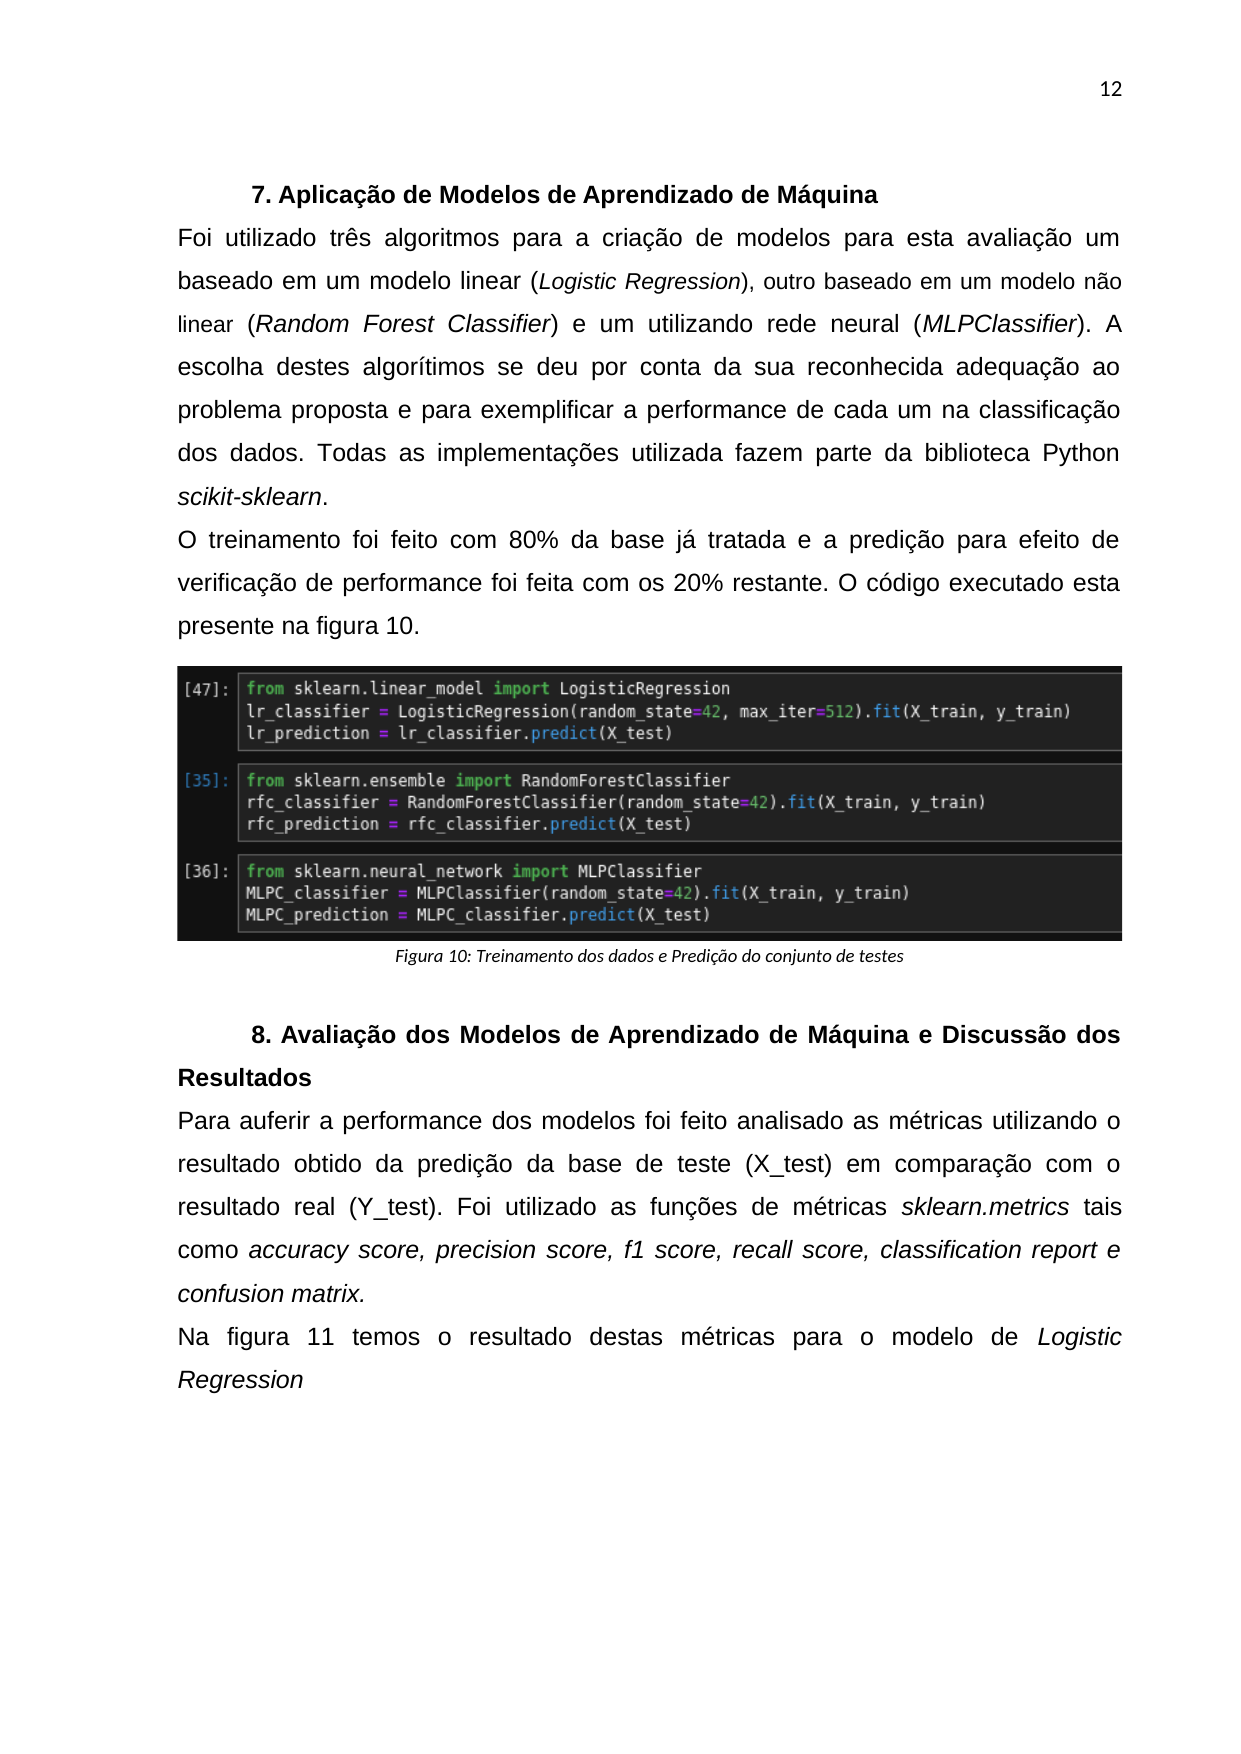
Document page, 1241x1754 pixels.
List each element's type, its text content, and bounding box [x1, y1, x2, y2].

text Para auferir a performance dos modelos foi feito analisado as métricas utilizando o resultado obtido da predição da base de teste (X_test) em comparação com o resultado real (Y_test). Foi utilizado as funções de métricas sklearn.metrics tais como accuracy score, precision score, f1 score, recall score, classification report e confusion matrix. [177, 1106, 1122, 1307]
text Na figura 11 temos o resultado destas métricas para o modelo de Logistic Regression [177, 1322, 1122, 1393]
subtitle 8. Avaliação dos Modelos de Aprendizado de Máquina e Discussão dos Resultados [177, 1020, 1122, 1092]
text Figura 10: Treinamento dos dados e Predição do conjunto de testes [177, 941, 1122, 967]
text O treinamento foi feito com 80% da base já tratada e a predição para efeito de verificação de performance foi feita com os 20% restante. O código executado esta presente na figura 10. [177, 524, 1122, 639]
text Foi utilizado três algoritmos para a criação de modelos para esta avaliação um baseado em um modelo linear (Logistic Regression), outro baseado em um modelo não linear (Random Forest Classifier) e um utilizando rede neural (MLPClassifier). A escolha destes algorítimos se deu por conta da sua reconhecida adequação ao problema proposta e para exemplificar a performance de cada um na classificação dos dados. Todas as implementações utilizada fazem parte da biblioteca Python scikit-sklearn. [177, 223, 1122, 510]
picture [177, 666, 1123, 941]
subtitle 7. Aplicação de Modelos de Aprendizado de Máquina [177, 179, 1122, 208]
